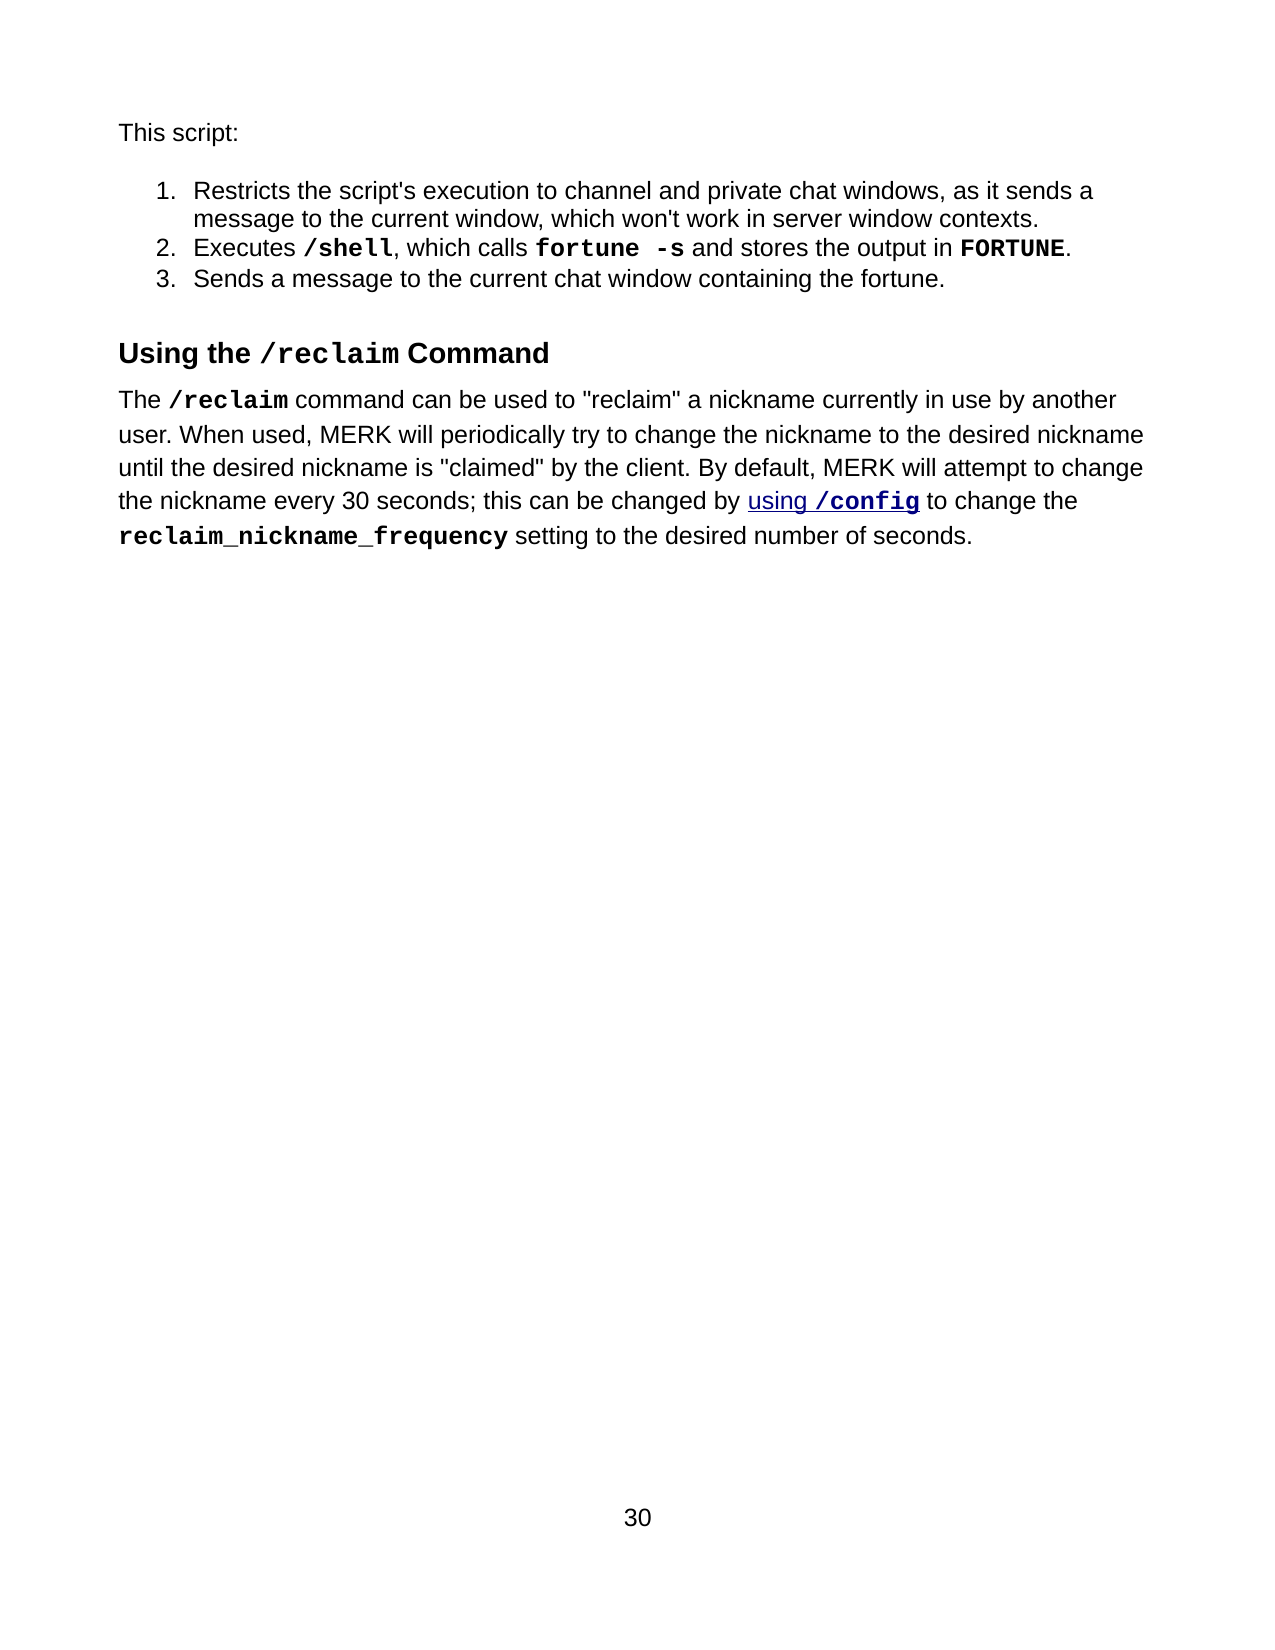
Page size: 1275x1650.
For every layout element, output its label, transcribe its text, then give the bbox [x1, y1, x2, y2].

list Executes /shell, which calls fortune -s and stores the output in FORTUNE. [156, 233, 1157, 264]
list Sends a message to the current chat window containing the fortune. [156, 264, 1157, 293]
subtitle Using the /reclaim Command [118, 336, 1157, 372]
text The /reclaim command can be used to "reclaim" a nickname currently in use by another user. When used, MERK will periodically try to change the nickname to the desired nickname until the desired nickname is "claimed" by the client. By default, MERK will attempt to change the nickname every 30 seconds; this can be changed by using /config to change the reclaim_nickname_frequency setting to the desired number of seconds. [118, 385, 1157, 552]
text This script: [118, 118, 1157, 147]
list Restricts the script's execution to channel and private chat windows, as it sends a message to the current window, which won't work in server window contexts. [156, 176, 1157, 233]
